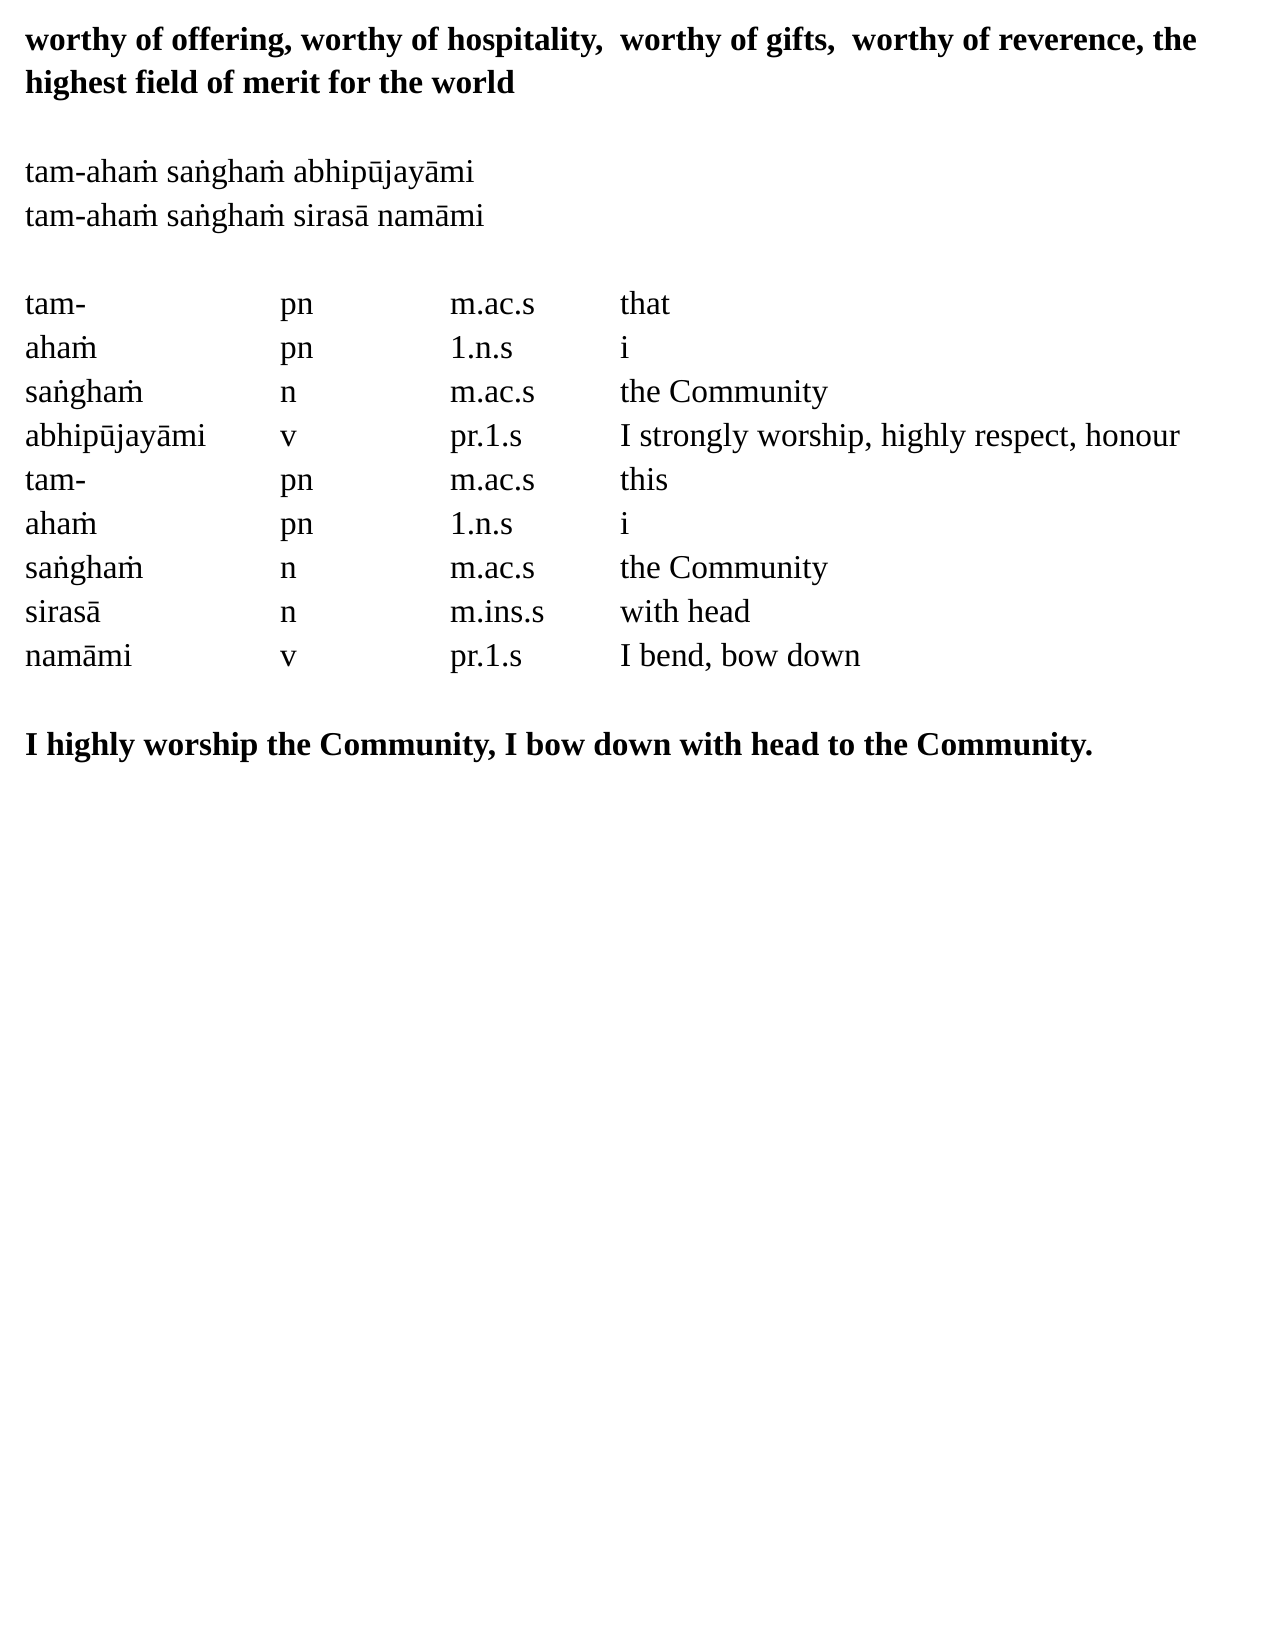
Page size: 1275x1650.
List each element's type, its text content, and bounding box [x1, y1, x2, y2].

text I highly worship the Community, I bow down with head to the Community. [25, 724, 1253, 762]
text abhipūjayāmi v pr.1.s I strongly worship, highly respect, honour [25, 415, 1253, 454]
text ahaṁ pn 1.n.s i [25, 327, 1253, 366]
text sirasā n m.ins.s with head [25, 592, 1253, 630]
text namāmi v pr.1.s I bend, bow down [25, 636, 1253, 674]
text saṅghaṁ n m.ac.s the Community [25, 547, 1253, 586]
text tam- pn m.ac.s that [25, 283, 1253, 321]
text tam-ahaṁ saṅghaṁ abhipūjayāmi [25, 151, 1253, 189]
text saṅghaṁ n m.ac.s the Community [25, 371, 1253, 409]
text tam-ahaṁ saṅghaṁ sirasā namāmi [25, 195, 1253, 233]
text tam- pn m.ac.s this [25, 459, 1253, 498]
text ahaṁ pn 1.n.s i [25, 503, 1253, 542]
text worthy of offering, worthy of hospitality, worthy of gifts, worthy of reverence, the highest field of merit for the world [25, 19, 1253, 101]
